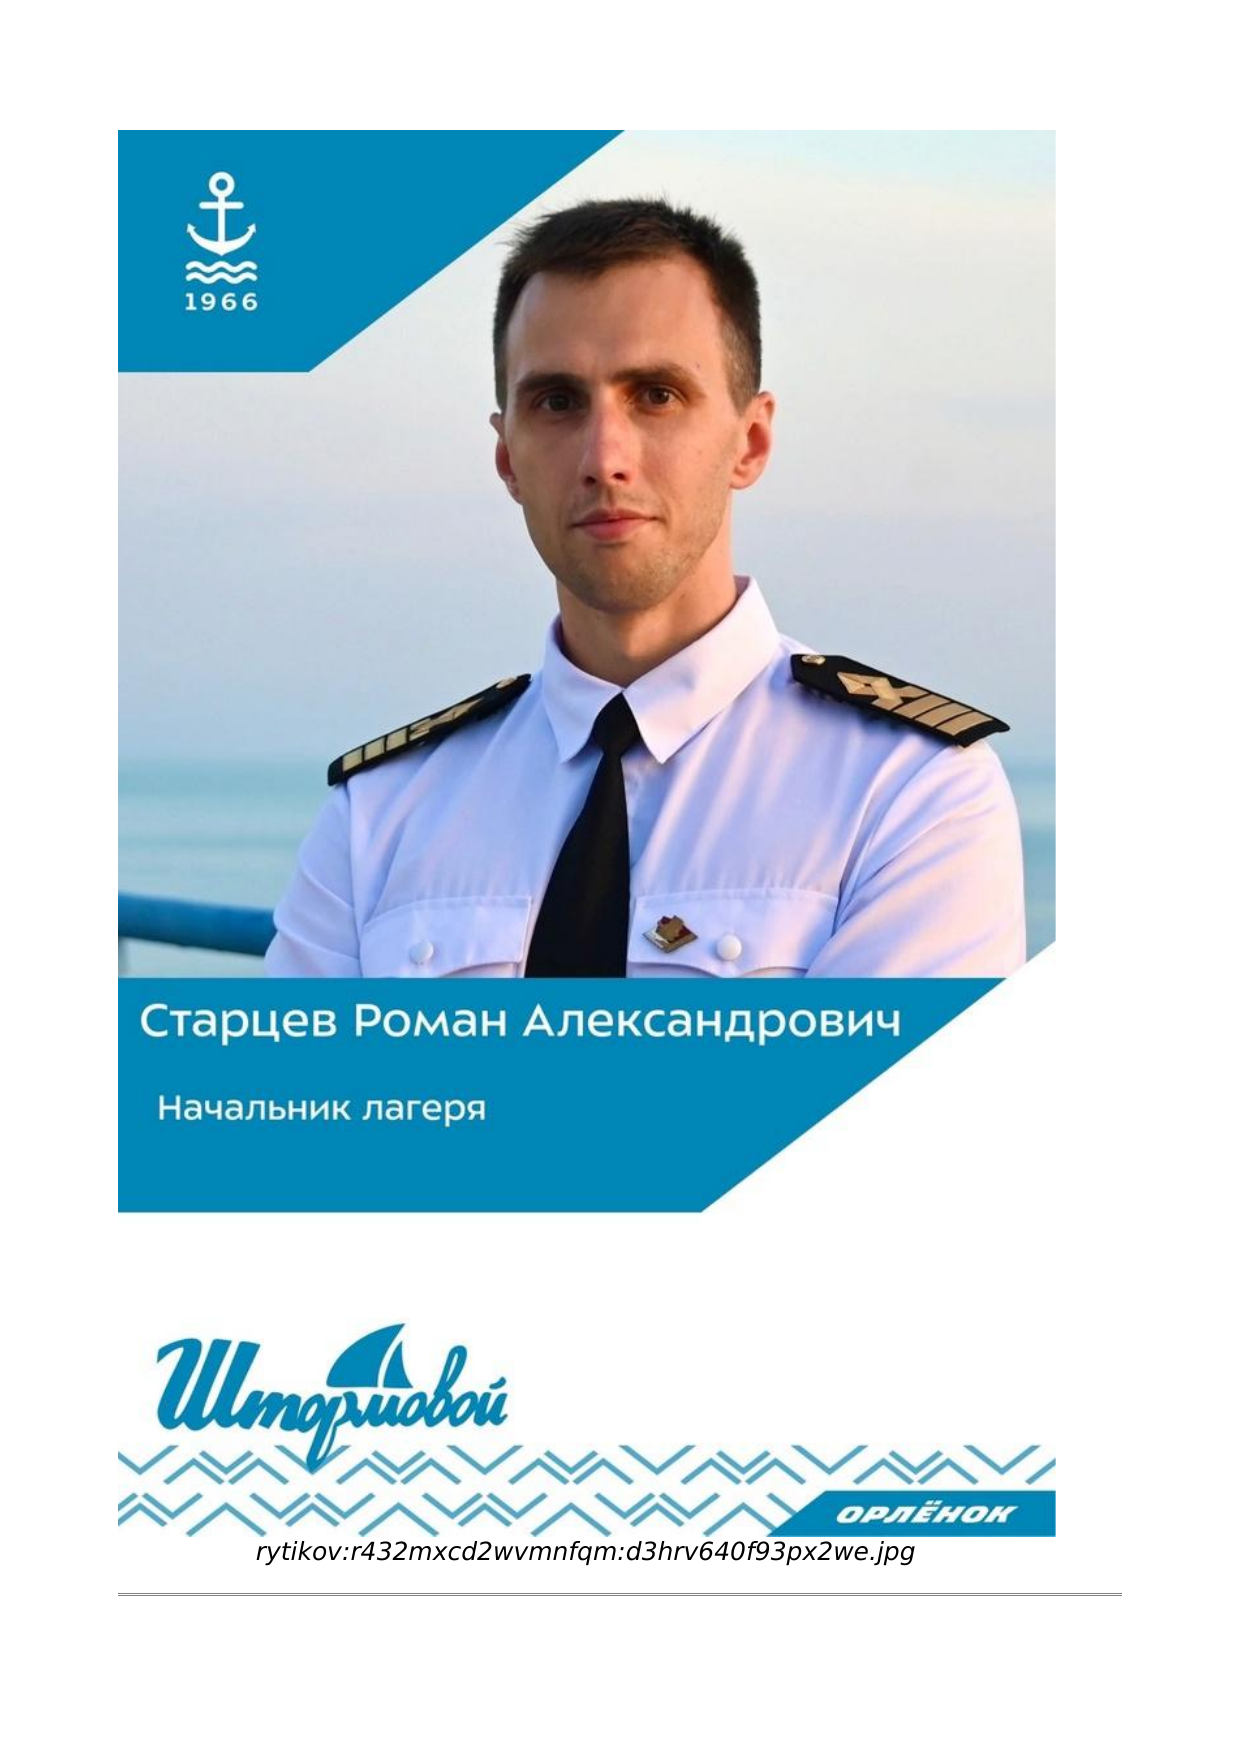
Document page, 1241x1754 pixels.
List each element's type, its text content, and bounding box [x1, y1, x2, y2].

picture [185, 260, 260, 286]
picture [118, 130, 1056, 1537]
picture [354, 1001, 507, 1041]
picture [221, 292, 238, 313]
picture [140, 1001, 338, 1046]
picture [242, 292, 259, 313]
picture [148, 916, 179, 937]
picture [185, 172, 258, 257]
picture [522, 1004, 901, 1046]
picture [200, 292, 217, 312]
picture [836, 1499, 1019, 1525]
picture [186, 292, 197, 312]
picture [157, 1095, 351, 1124]
picture [362, 1097, 488, 1127]
text rytikov:r432mxcd2wvmnfqm:d3hrv640f93px2we.jpg [118, 1537, 1056, 1566]
